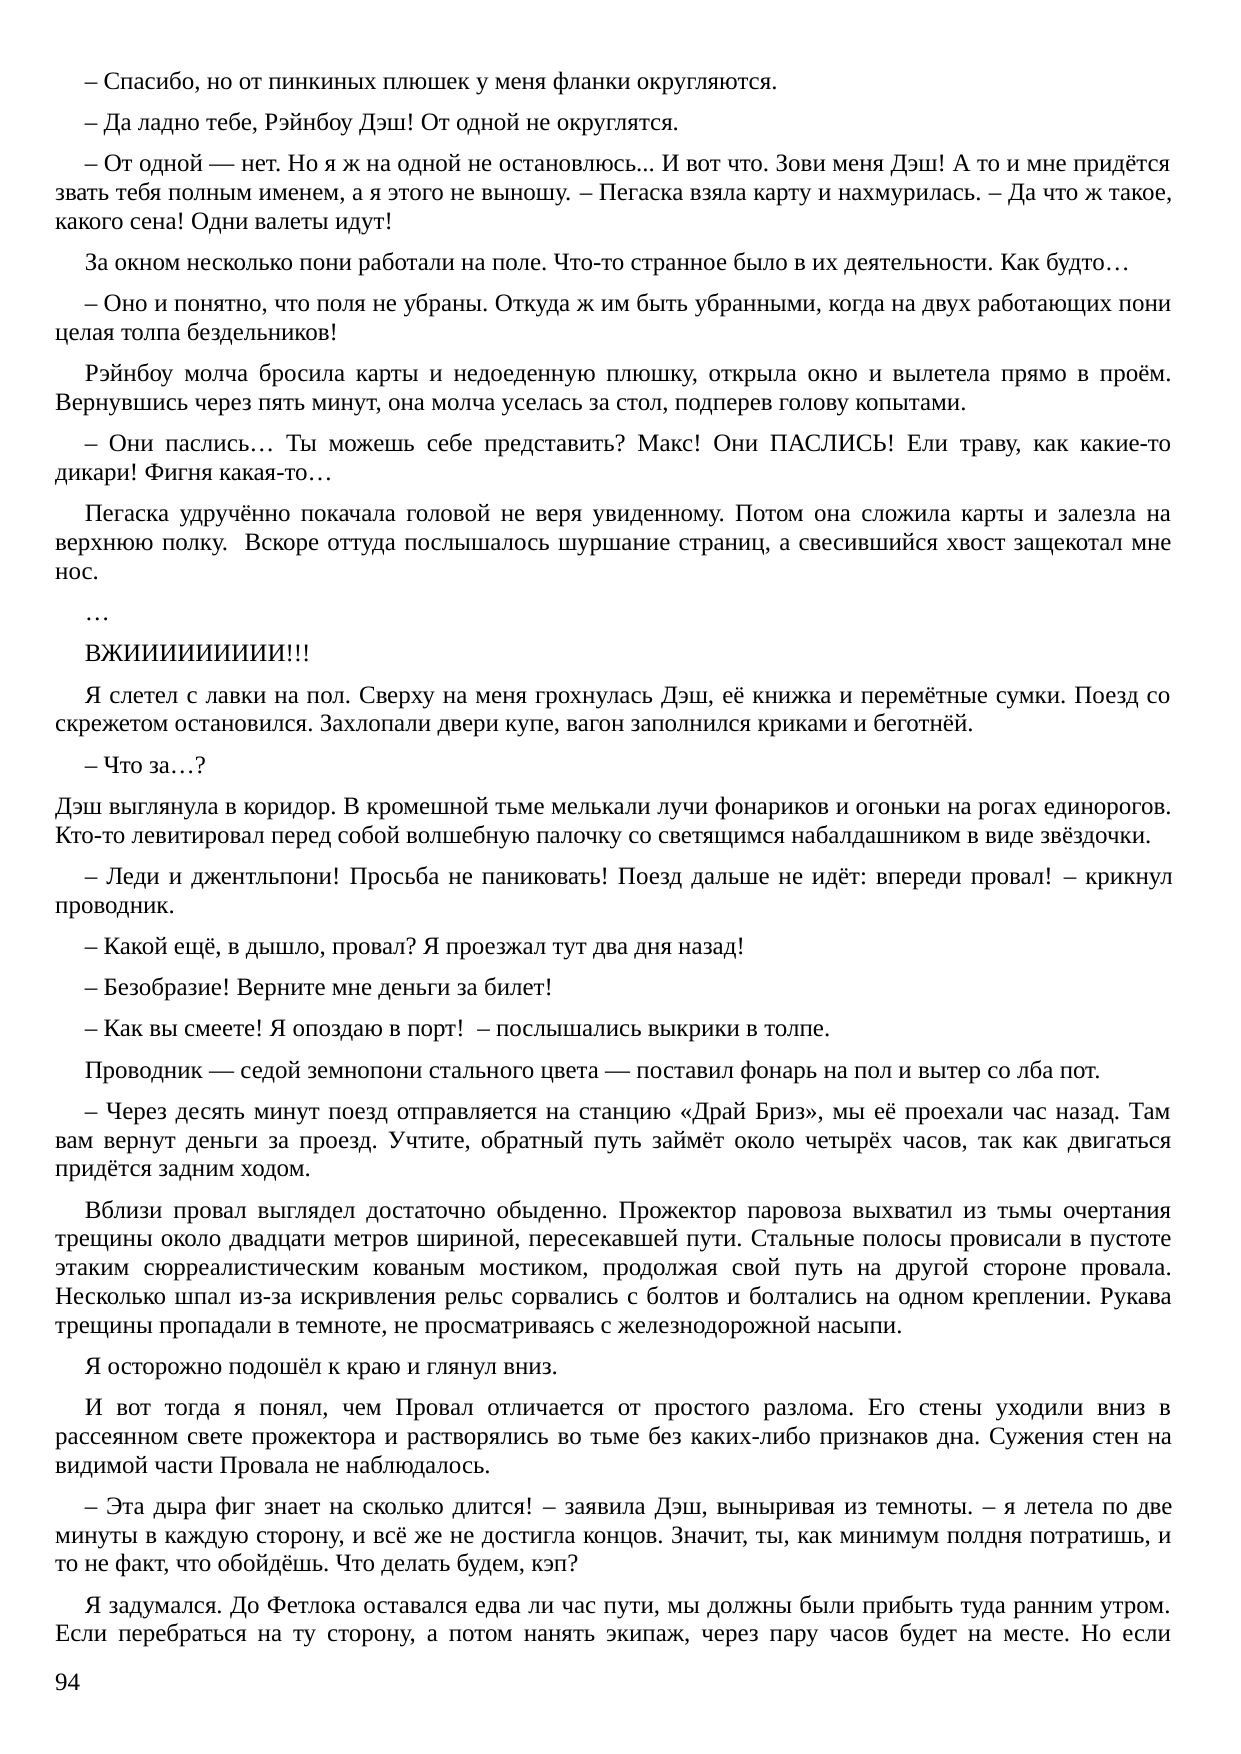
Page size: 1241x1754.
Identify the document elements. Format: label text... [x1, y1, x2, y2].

text – Оно и понятно, что поля не убраны. Откуда ж им быть убранными, когда на двух работающих пони целая толпа бездельников! [55, 288, 1173, 346]
text Я осторожно подошёл к краю и глянул вниз. [55, 1351, 1173, 1380]
text – Какой ещё, в дышло, провал? Я проезжал тут два дня назад! [55, 931, 1173, 960]
text Рэйнбоу молча бросила карты и недоеденную плюшку, открыла окно и вылетела прямо в проём. Вернувшись через пять минут, она молча уселась за стол, подперев голову копытами. [55, 358, 1173, 416]
text – От одной — нет. Но я ж на одной не остановлюсь... И вот что. Зови меня Дэш! А то и мне придётся звать тебя полным именем, а я этого не выношу. – Пегаска взяла карту и нахмурилась. – Да что ж такое, какого сена! Одни валеты идут! [55, 148, 1173, 235]
text – Да ладно тебе, Рэйнбоу Дэш! От одной не округлятся. [55, 107, 1173, 136]
text Пегаска удручённо покачала головой не веря увиденному. Потом она сложила карты и залезла на верхнюю полку. Вскоре оттуда послышалось шуршание страниц, а свесившийся хвост защекотал мне нос. [55, 498, 1173, 585]
text Вблизи провал выглядел достаточно обыденно. Прожектор паровоза выхватил из тьмы очертания трещины около двадцати метров шириной, пересекавшей пути. Стальные полосы провисали в пустоте этаким сюрреалистическим кованым мостиком, продолжая свой путь на другой стороне провала. Несколько шпал из-за искривления рельс сорвались с болтов и болтались на одном креплении. Рукава трещины пропадали в темноте, не просматриваясь с железнодорожной насыпи. [55, 1195, 1173, 1338]
text ВЖИИИИИИИИИ!!! [55, 638, 1173, 667]
text – Что за…? [55, 750, 1173, 778]
text Дэш выглянула в коридор. В кромешной тьме мелькали лучи фонариков и огоньки на рогах единорогов. Кто-то левитировал перед собой волшебную палочку со светящимся набалдашником в виде звёздочки. [55, 791, 1173, 848]
text Проводник — седой земнопони стального цвета — поставил фонарь на пол и вытер со лба пот. [55, 1055, 1173, 1083]
text – Как вы смеете! Я опоздаю в порт! – послышались выкрики в толпе. [55, 1013, 1173, 1042]
text – Безобразие! Верните мне деньги за билет! [55, 972, 1173, 1001]
text За окном несколько пони работали на поле. Что-то странное было в их деятельности. Как будто… [55, 247, 1173, 276]
text Я задумался. До Фетлока оставался едва ли час пути, мы должны были прибыть туда ранним утром. Если перебраться на ту сторону, а потом нанять экипаж, через пару часов будет на месте. Но если [55, 1590, 1173, 1647]
text – Эта дыра фиг знает на сколько длится! – заявила Дэш, выныривая из темноты. – я летела по две минуты в каждую сторону, и всё же не достигла концов. Значит, ты, как минимум полдня потратишь, и то не факт, что обойдёшь. Что делать будем, кэп? [55, 1491, 1173, 1577]
text … [55, 597, 1173, 626]
text И вот тогда я понял, чем Провал отличается от простого разлома. Его стены уходили вниз в рассеянном свете прожектора и растворялись во тьме без каких-либо признаков дна. Сужения стен на видимой части Провала не наблюдалось. [55, 1392, 1173, 1478]
text – Леди и джентльпони! Просьба не паниковать! Поезд дальше не идёт: впереди провал! – крикнул проводник. [55, 861, 1173, 918]
text – Спасибо, но от пинкиных плюшек у меня фланки округляются. [55, 66, 1173, 95]
text Я слетел с лавки на пол. Сверху на меня грохнулась Дэш, её книжка и перемётные сумки. Поезд со скрежетом остановился. Захлопали двери купе, вагон заполнился криками и беготнёй. [55, 680, 1173, 737]
text – Они паслись… Ты можешь себе представить? Макс! Они ПАСЛИСЬ! Ели траву, как какие-то дикари! Фигня какая-то… [55, 428, 1173, 486]
text – Через десять минут поезд отправляется на станцию «Драй Бриз», мы её проехали час назад. Там вам вернут деньги за проезд. Учтите, обратный путь займёт около четырёх часов, так как двигаться придётся задним ходом. [55, 1096, 1173, 1182]
